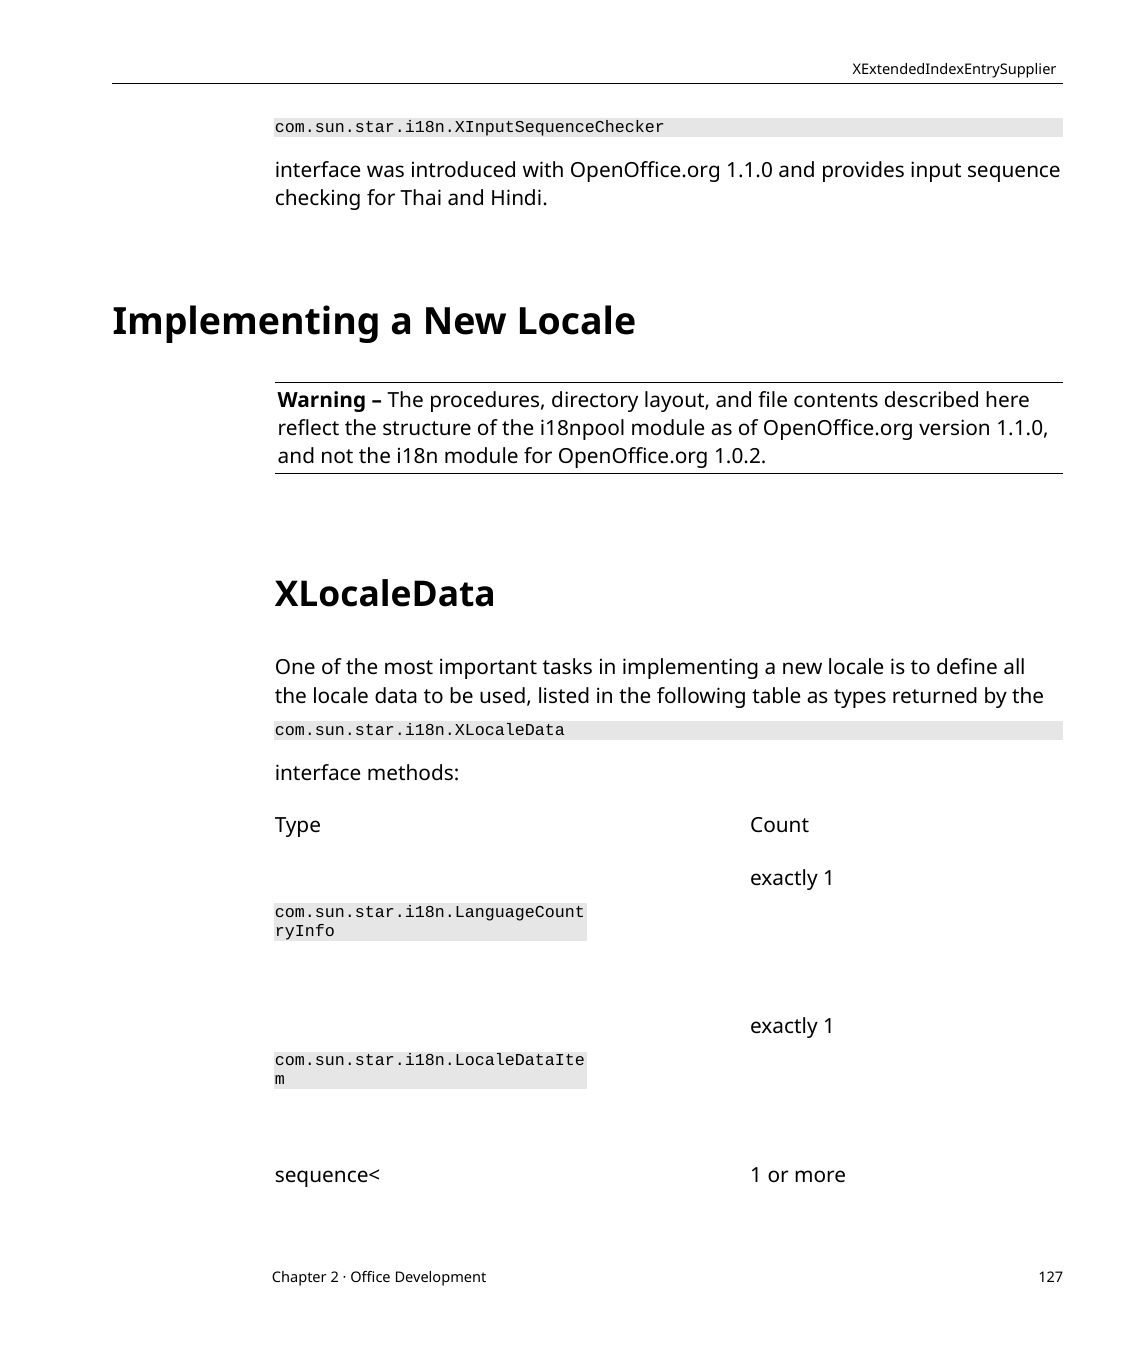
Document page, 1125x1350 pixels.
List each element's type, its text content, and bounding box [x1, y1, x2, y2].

list The procedures, directory layout, and file contents described here reflect the structure of the i18npool module as of OpenOffice.org version 1.1.0, and not the i18n module for OpenOffice.org 1.0.2. [274, 383, 1063, 473]
table_header Count [588, 799, 1063, 851]
subtitle XLocaleData [274, 569, 1063, 617]
text interface methods: [274, 758, 1063, 787]
subtitle Implementing a New Locale [112, 294, 1063, 346]
table_header Type [112, 799, 587, 851]
table_cell sequence< [112, 1148, 587, 1200]
text com.sun.star.i18n.XInputSequenceChecker [274, 118, 1063, 137]
text One of the most important tasks in implementing a new locale is to define all the locale data to be used, listed in the following table as types returned by the [274, 652, 1063, 709]
table_cell 1 or more [588, 1148, 1063, 1200]
table_cell com.sun.star.i18n.LanguageCountryInfo [112, 851, 587, 999]
table_cell exactly 1 [588, 999, 1063, 1148]
table_cell exactly 1 [588, 851, 1063, 999]
text interface was introduced with OpenOffice.org 1.1.0 and provides input sequence checking for Thai and Hindi. [274, 155, 1063, 212]
table_cell com.sun.star.i18n.LocaleDataItem [112, 999, 587, 1148]
text com.sun.star.i18n.XLocaleData [274, 721, 1063, 740]
